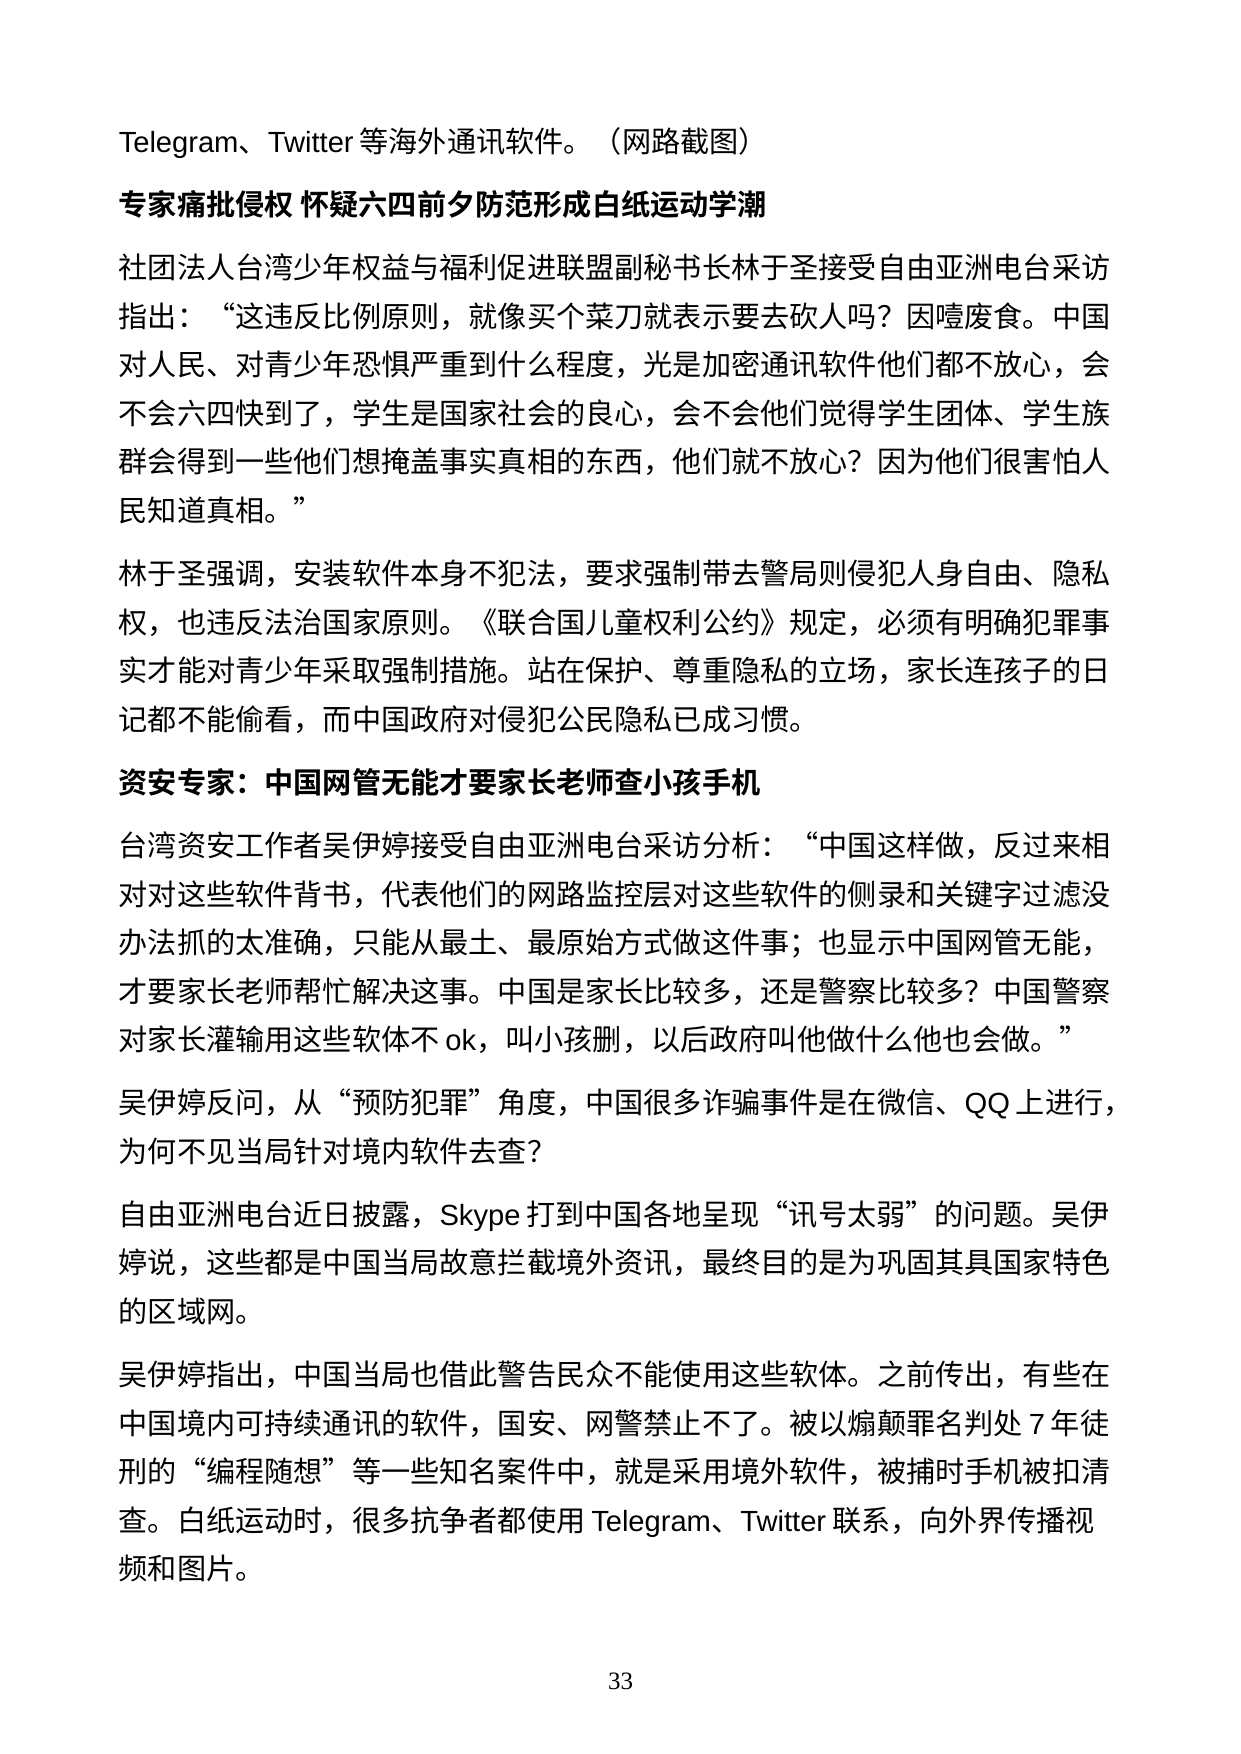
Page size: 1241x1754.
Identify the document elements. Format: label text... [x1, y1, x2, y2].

text 林于圣强调，安装软件本身不犯法，要求强制带去警局则侵犯人身自由、隐私权，也违反法治国家原则。《联合国儿童权利公约》规定，必须有明确犯罪事实才能对青少年采取强制措施。站在保护、尊重隐私的立场，家长连孩子的日记都不能偷看，而中国政府对侵犯公民隐私已成习惯。 [118, 551, 1122, 738]
text 专家痛批侵权 怀疑六四前夕防范形成白纸运动学潮 [118, 182, 1122, 224]
text 吴伊婷指出，中国当局也借此警告民众不能使用这些软体。之前传出，有些在中国境内可持续通讯的软件，国安、网警禁止不了。被以煽颠罪名判处7年徒刑的“编程随想”等一些知名案件中，就是采用境外软件，被捕时手机被扣清查。白纸运动时，很多抗争者都使用Telegram、Twitter联系，向外界传播视频和图片。 [118, 1352, 1122, 1588]
text 台湾资安工作者吴伊婷接受自由亚洲电台采访分析：“中国这样做，反过来相对对这些软件背书，代表他们的网路监控层对这些软件的侧录和关键字过滤没办法抓的太准确，只能从最土、最原始方式做这件事；也显示中国网管无能，才要家长老师帮忙解决这事。中国是家长比较多，还是警察比较多？中国警察对家长灌输用这些软体不ok，叫小孩删，以后政府叫他做什么他也会做。” [118, 822, 1122, 1059]
text 吴伊婷反问，从“预防犯罪”角度，中国很多诈骗事件是在微信、QQ上进行，为何不见当局针对境内软件去查？ [118, 1080, 1122, 1171]
text 资安专家：中国网管无能才要家长老师查小孩手机 [118, 759, 1122, 802]
text 自由亚洲电台近日披露，Skype打到中国各地呈现“讯号太弱”的问题。吴伊婷说，这些都是中国当局故意拦截境外资讯，最终目的是为巩固其具国家特色的区域网。 [118, 1191, 1122, 1331]
text Telegram、Twitter等海外通讯软件。（网路截图） [118, 118, 1122, 161]
text 社团法人台湾少年权益与福利促进联盟副秘书长林于圣接受自由亚洲电台采访指出：“这违反比例原则，就像买个菜刀就表示要去砍人吗？因噎废食。中国对人民、对青少年恐惧严重到什么程度，光是加密通讯软件他们都不放心，会不会六四快到了，学生是国家社会的良心，会不会他们觉得学生团体、学生族群会得到一些他们想掩盖事实真相的东西，他们就不放心？因为他们很害怕人民知道真相。” [118, 245, 1122, 530]
